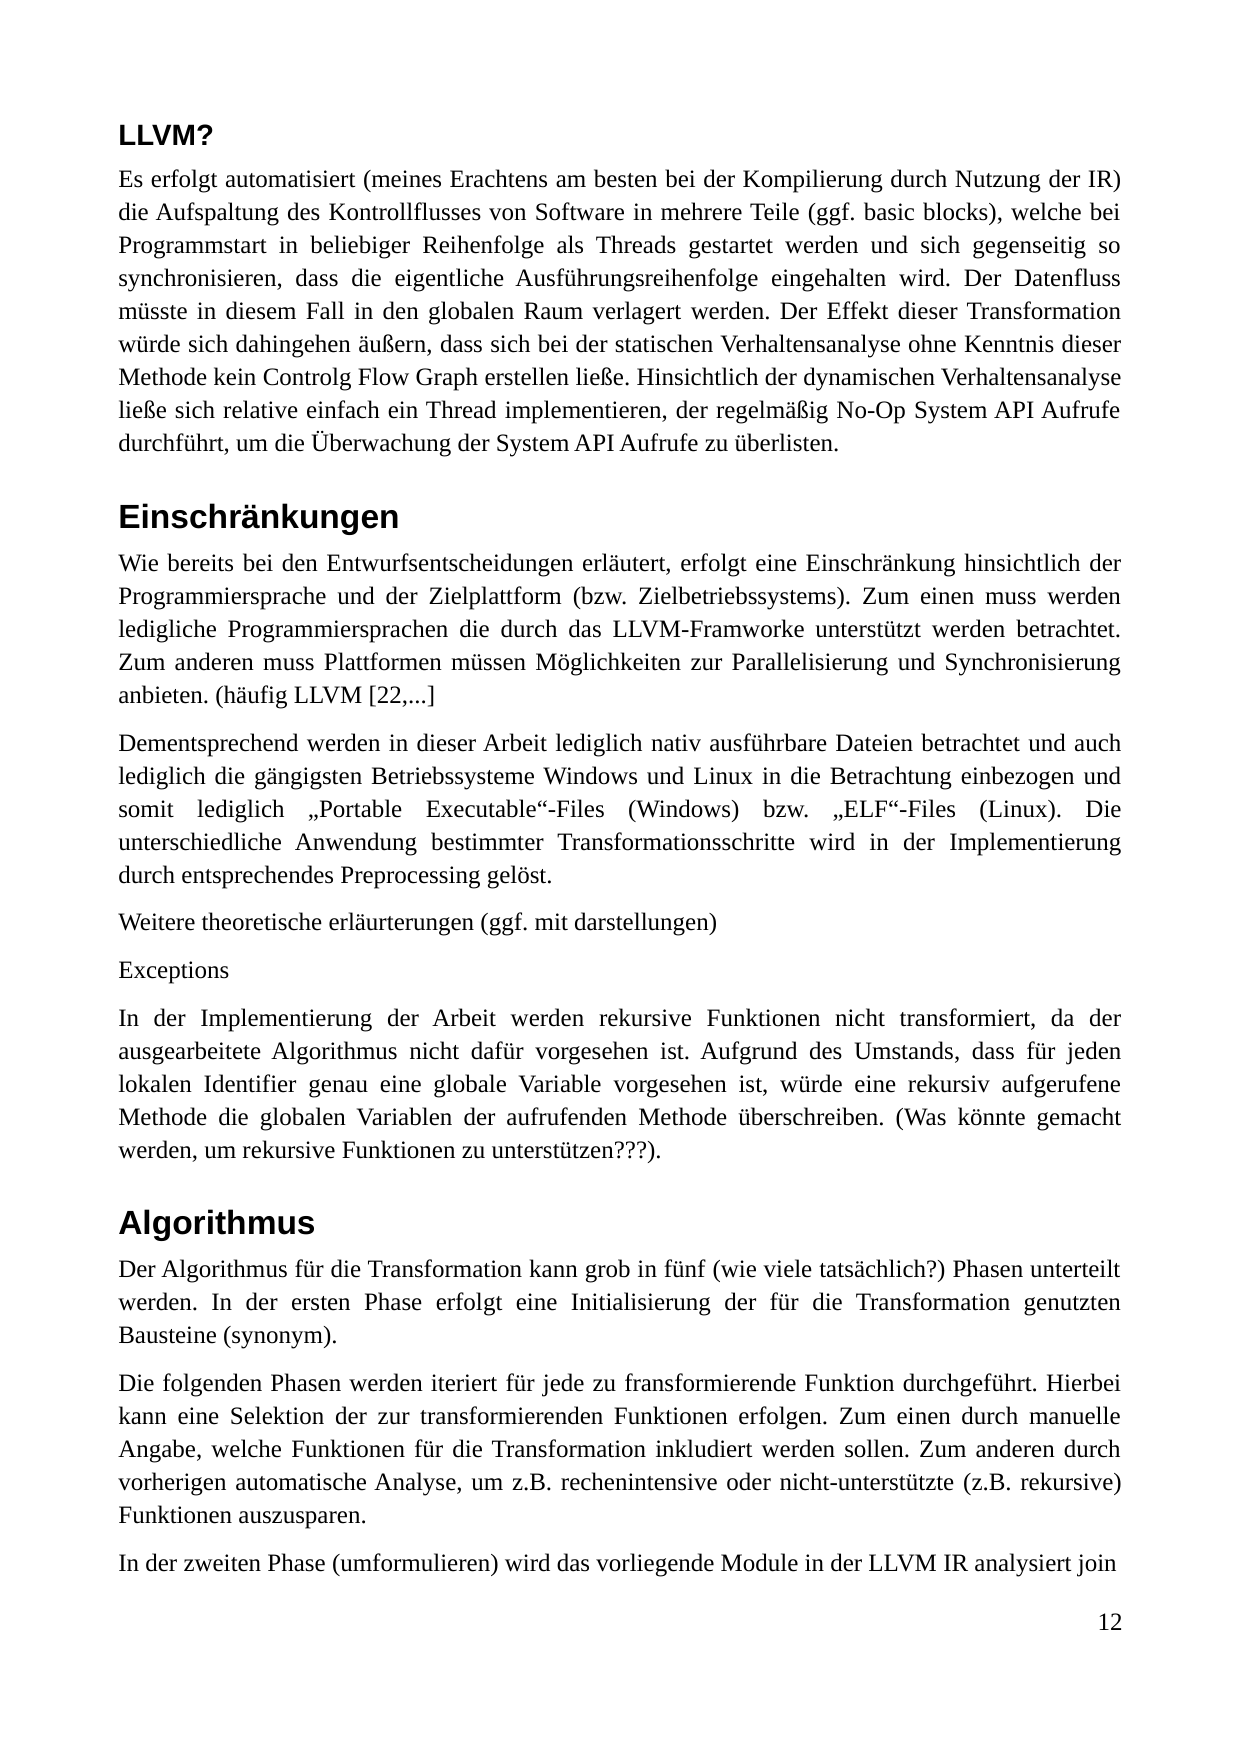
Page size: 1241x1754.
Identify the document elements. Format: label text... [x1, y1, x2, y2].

text Es erfolgt automatisiert (meines Erachtens am besten bei der Kompilierung durch Nutzung der IR) die Aufspaltung des Kontrollflusses von Software in mehrere Teile (ggf. basic blocks), welche bei Programmstart in beliebiger Reihenfolge als Threads gestartet werden und sich gegenseitig so synchronisieren, dass die eigentliche Ausführungsreihenfolge eingehalten wird. Der Datenfluss müsste in diesem Fall in den globalen Raum verlagert werden. Der Effekt dieser Transformation würde sich dahingehen äußern, dass sich bei der statischen Verhaltensanalyse ohne Kenntnis dieser Methode kein Controlg Flow Graph erstellen ließe. Hinsichtlich der dynamischen Verhaltensanalyse ließe sich relative einfach ein Thread implementieren, der regelmäßig No-Op System API Aufrufe durchführt, um die Überwachung der System API Aufrufe zu überlisten. [118, 164, 1122, 457]
subtitle Einschränkungen [118, 497, 1122, 536]
text Weitere theoretische erläurterungen (ggf. mit darstellungen) [118, 907, 1122, 936]
text Wie bereits bei den Entwurfsentscheidungen erläutert, erfolgt eine Einschränkung hinsichtlich der Programmiersprache und der Zielplattform (bzw. Zielbetriebssystems). Zum einen muss werden ledigliche Programmiersprachen die durch das LLVM-Framworke unterstützt werden betrachtet. Zum anderen muss Plattformen müssen Möglichkeiten zur Parallelisierung und Synchronisierung anbieten. (häufig LLVM [22,...] [118, 548, 1122, 709]
text Der Algorithmus für die Transformation kann grob in fünf (wie viele tatsächlich?) Phasen unterteilt werden. In der ersten Phase erfolgt eine Initialisierung der für die Transformation genutzten Bausteine (synonym). [118, 1254, 1122, 1349]
text Exceptions [118, 955, 1122, 984]
text Die folgenden Phasen werden iteriert für jede zu fransformierende Funktion durchgeführt. Hierbei kann eine Selektion der zur transformierenden Funktionen erfolgen. Zum einen durch manuelle Angabe, welche Funktionen für die Transformation inkludiert werden sollen. Zum anderen durch vorherigen automatische Analyse, um z.B. rechenintensive oder nicht-unterstützte (z.B. rekursive) Funktionen auszusparen. [118, 1368, 1122, 1529]
text Dementsprechend werden in dieser Arbeit lediglich nativ ausführbare Dateien betrachtet und auch lediglich die gängigsten Betriebssysteme Windows und Linux in die Betrachtung einbezogen und somit lediglich „Portable Executable“-Files (Windows) bzw. „ELF“-Files (Linux). Die unterschiedliche Anwendung bestimmter Transformationsschritte wird in der Implementierung durch entsprechendes Preprocessing gelöst. [118, 728, 1122, 889]
subtitle Algorithmus [118, 1203, 1122, 1242]
subtitle LLVM? [118, 118, 1122, 152]
text In der zweiten Phase (umformulieren) wird das vorliegende Module in der LLVM IR analysiert join [118, 1548, 1122, 1576]
text In der Implementierung der Arbeit werden rekursive Funktionen nicht transformiert, da der ausgearbeitete Algorithmus nicht dafür vorgesehen ist. Aufgrund des Umstands, dass für jeden lokalen Identifier genau eine globale Variable vorgesehen ist, würde eine rekursiv aufgerufene Methode die globalen Variablen der aufrufenden Methode überschreiben. (Was könnte gemacht werden, um rekursive Funktionen zu unterstützen???). [118, 1003, 1122, 1163]
